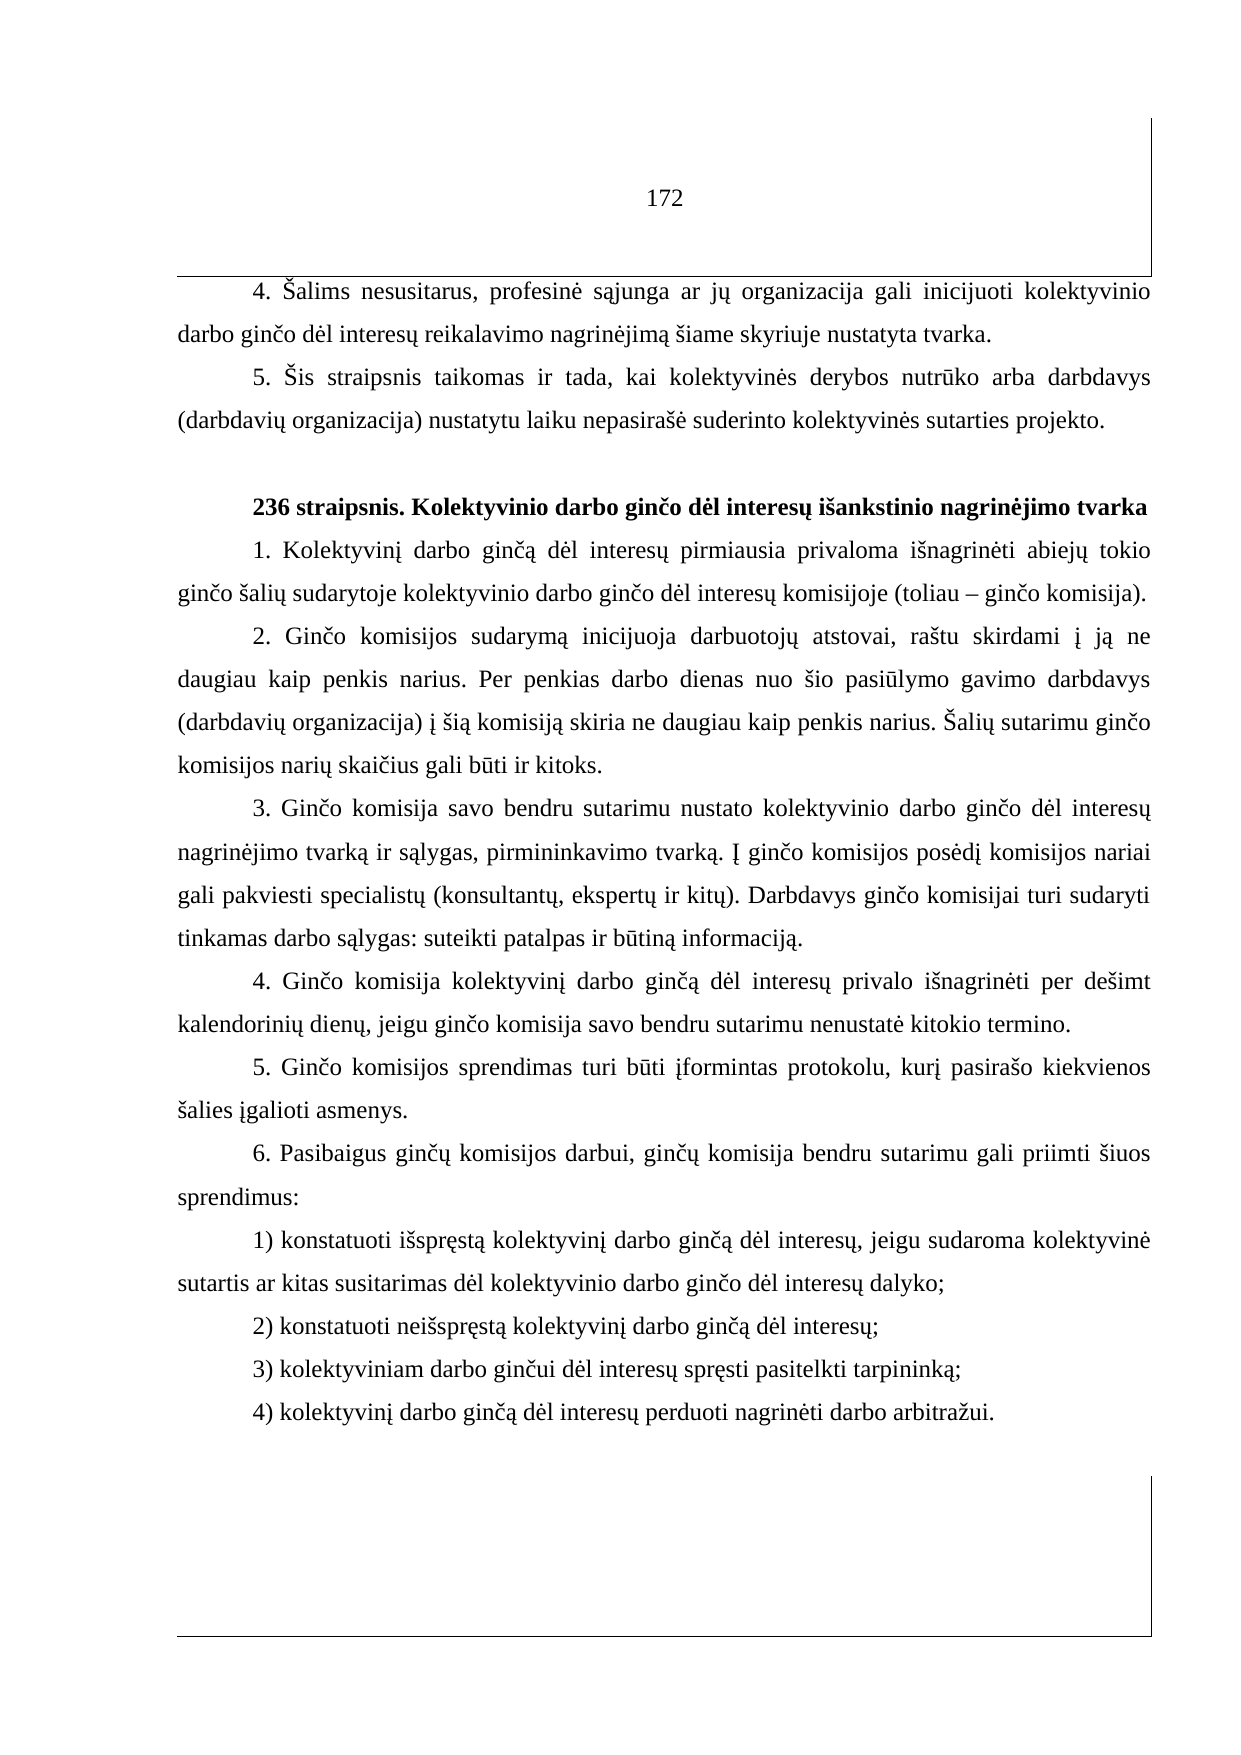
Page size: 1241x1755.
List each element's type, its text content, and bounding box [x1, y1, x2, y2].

text 3. Ginčo komisija savo bendru sutarimu nustato kolektyvinio darbo ginčo dėl interesų nagrinėjimo tvarką ir sąlygas, pirmininkavimo tvarką. Į ginčo komisijos posėdį komisijos nariai gali pakviesti specialistų (konsultantų, ekspertų ir kitų). Darbdavys ginčo komisijai turi sudaryti tinkamas darbo sąlygas: suteikti patalpas ir būtiną informaciją. [177, 793, 1152, 952]
text 1) konstatuoti išspręstą kolektyvinį darbo ginčą dėl interesų, jeigu sudaroma kolektyvinė sutartis ar kitas susitarimas dėl kolektyvinio darbo ginčo dėl interesų dalyko; [177, 1225, 1152, 1297]
text 4. Ginčo komisija kolektyvinį darbo ginčą dėl interesų privalo išnagrinėti per dešimt kalendorinių dienų, jeigu ginčo komisija savo bendru sutarimu nenustatė kitokio termino. [177, 966, 1152, 1038]
text 6. Pasibaigus ginčų komisijos darbui, ginčų komisija bendru sutarimu gali priimti šiuos sprendimus: [177, 1138, 1152, 1210]
text 2) konstatuoti neišspręstą kolektyvinį darbo ginčą dėl interesų; [177, 1311, 1152, 1340]
text 5. Ginčo komisijos sprendimas turi būti įformintas protokolu, kurį pasirašo kiekvienos šalies įgalioti asmenys. [177, 1052, 1152, 1124]
text 3) kolektyviniam darbo ginčui dėl interesų spręsti pasitelkti tarpininką; [177, 1354, 1152, 1383]
subtitle 236 straipsnis. Kolektyvinio darbo ginčo dėl interesų išankstinio nagrinėjimo tvarka [177, 492, 1152, 520]
text 2. Ginčo komisijos sudarymą inicijuoja darbuotojų atstovai, raštu skirdami į ją ne daugiau kaip penkis narius. Per penkias darbo dienas nuo šio pasiūlymo gavimo darbdavys (darbdavių organizacija) į šią komisiją skiria ne daugiau kaip penkis narius. Šalių sutarimu ginčo komisijos narių skaičius gali būti ir kitoks. [177, 621, 1152, 779]
text 5. Šis straipsnis taikomas ir tada, kai kolektyvinės derybos nutrūko arba darbdavys (darbdavių organizacija) nustatytu laiku nepasirašė suderinto kolektyvinės sutarties projekto. [177, 362, 1152, 434]
text 1. Kolektyvinį darbo ginčą dėl interesų pirmiausia privaloma išnagrinėti abiejų tokio ginčo šalių sudarytoje kolektyvinio darbo ginčo dėl interesų komisijoje (toliau – ginčo komisija). [177, 535, 1152, 607]
text 4) kolektyvinį darbo ginčą dėl interesų perduoti nagrinėti darbo arbitražui. [177, 1397, 1152, 1426]
text 4. Šalims nesusitarus, profesinė sąjunga ar jų organizacija gali inicijuoti kolektyvinio darbo ginčo dėl interesų reikalavimo nagrinėjimą šiame skyriuje nustatyta tvarka. [177, 276, 1152, 348]
